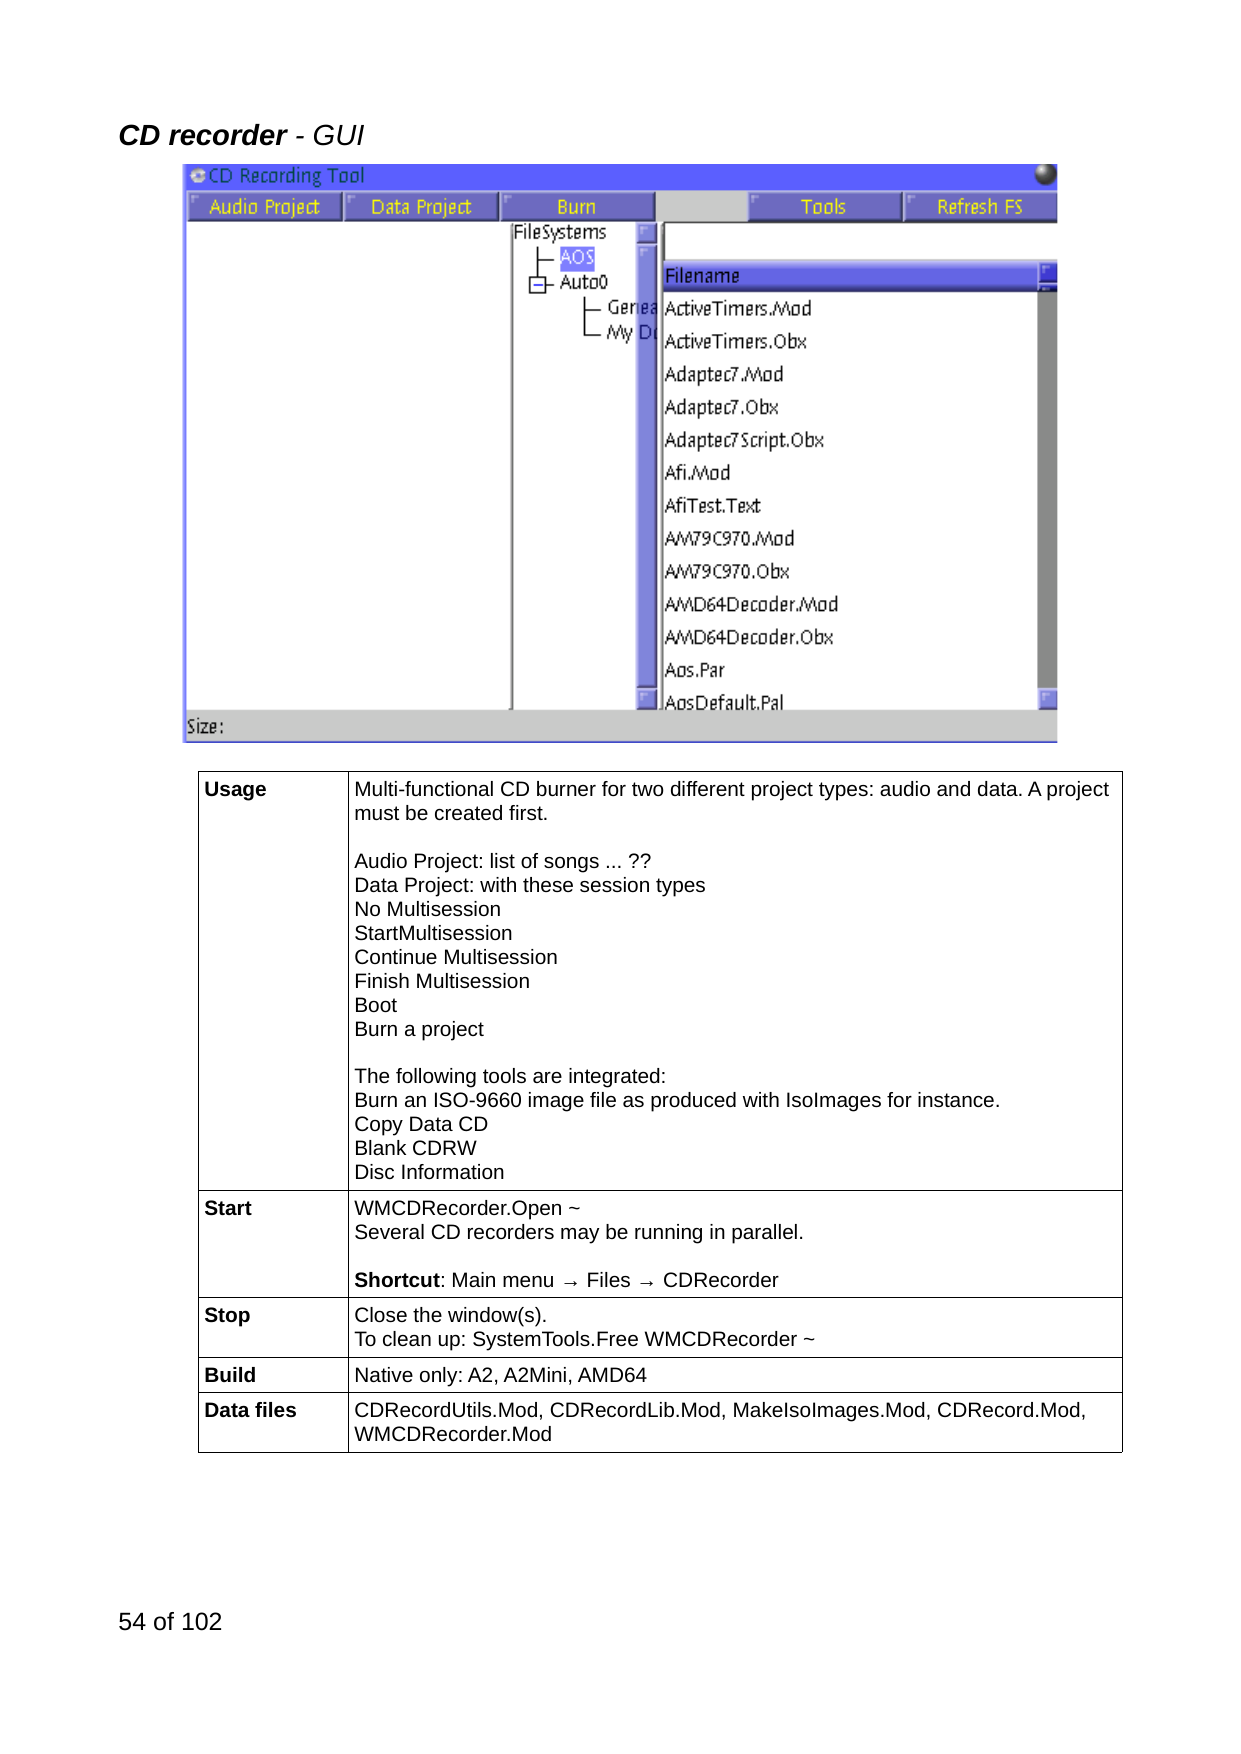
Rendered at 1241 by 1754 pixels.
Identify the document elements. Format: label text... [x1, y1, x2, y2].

table_cell Native only: A2, A2Mini, AMD64 [349, 1358, 1122, 1392]
table_cell Close the window(s). To clean up: SystemTools.Free WMCDRecorder ~ [349, 1298, 1122, 1357]
subtitle CD recorder - GUI [118, 118, 1122, 152]
table_cell Build [199, 1358, 348, 1392]
table_header Multi-functional CD burner for two different project types: audio and data. A project must be created first. Audio Project: list of songs ... ?? Data Project: with these session types No Multisession StartMultisession Continue Multisession Finish Multisession Boot Burn a project The following tools are integrated: Burn an ISO-9660 image file as produced with IsoImages for instance. Copy Data CD Blank CDRW Disc Information [349, 772, 1122, 1190]
table_cell CDRecordUtils.Mod, CDRecordLib.Mod, MakeIsoImages.Mod, CDRecord.Mod, WMCDRecorder.Mod [349, 1393, 1122, 1452]
table_cell Start [199, 1191, 348, 1297]
table_cell Data files [199, 1393, 348, 1452]
table_header Usage [199, 772, 348, 1190]
table_cell Stop [199, 1298, 348, 1357]
table_cell WMCDRecorder.Open ~ Several CD recorders may be running in parallel. Shortcut: Main menu → Files → CDRecorder [349, 1191, 1122, 1297]
picture [182, 164, 1058, 743]
